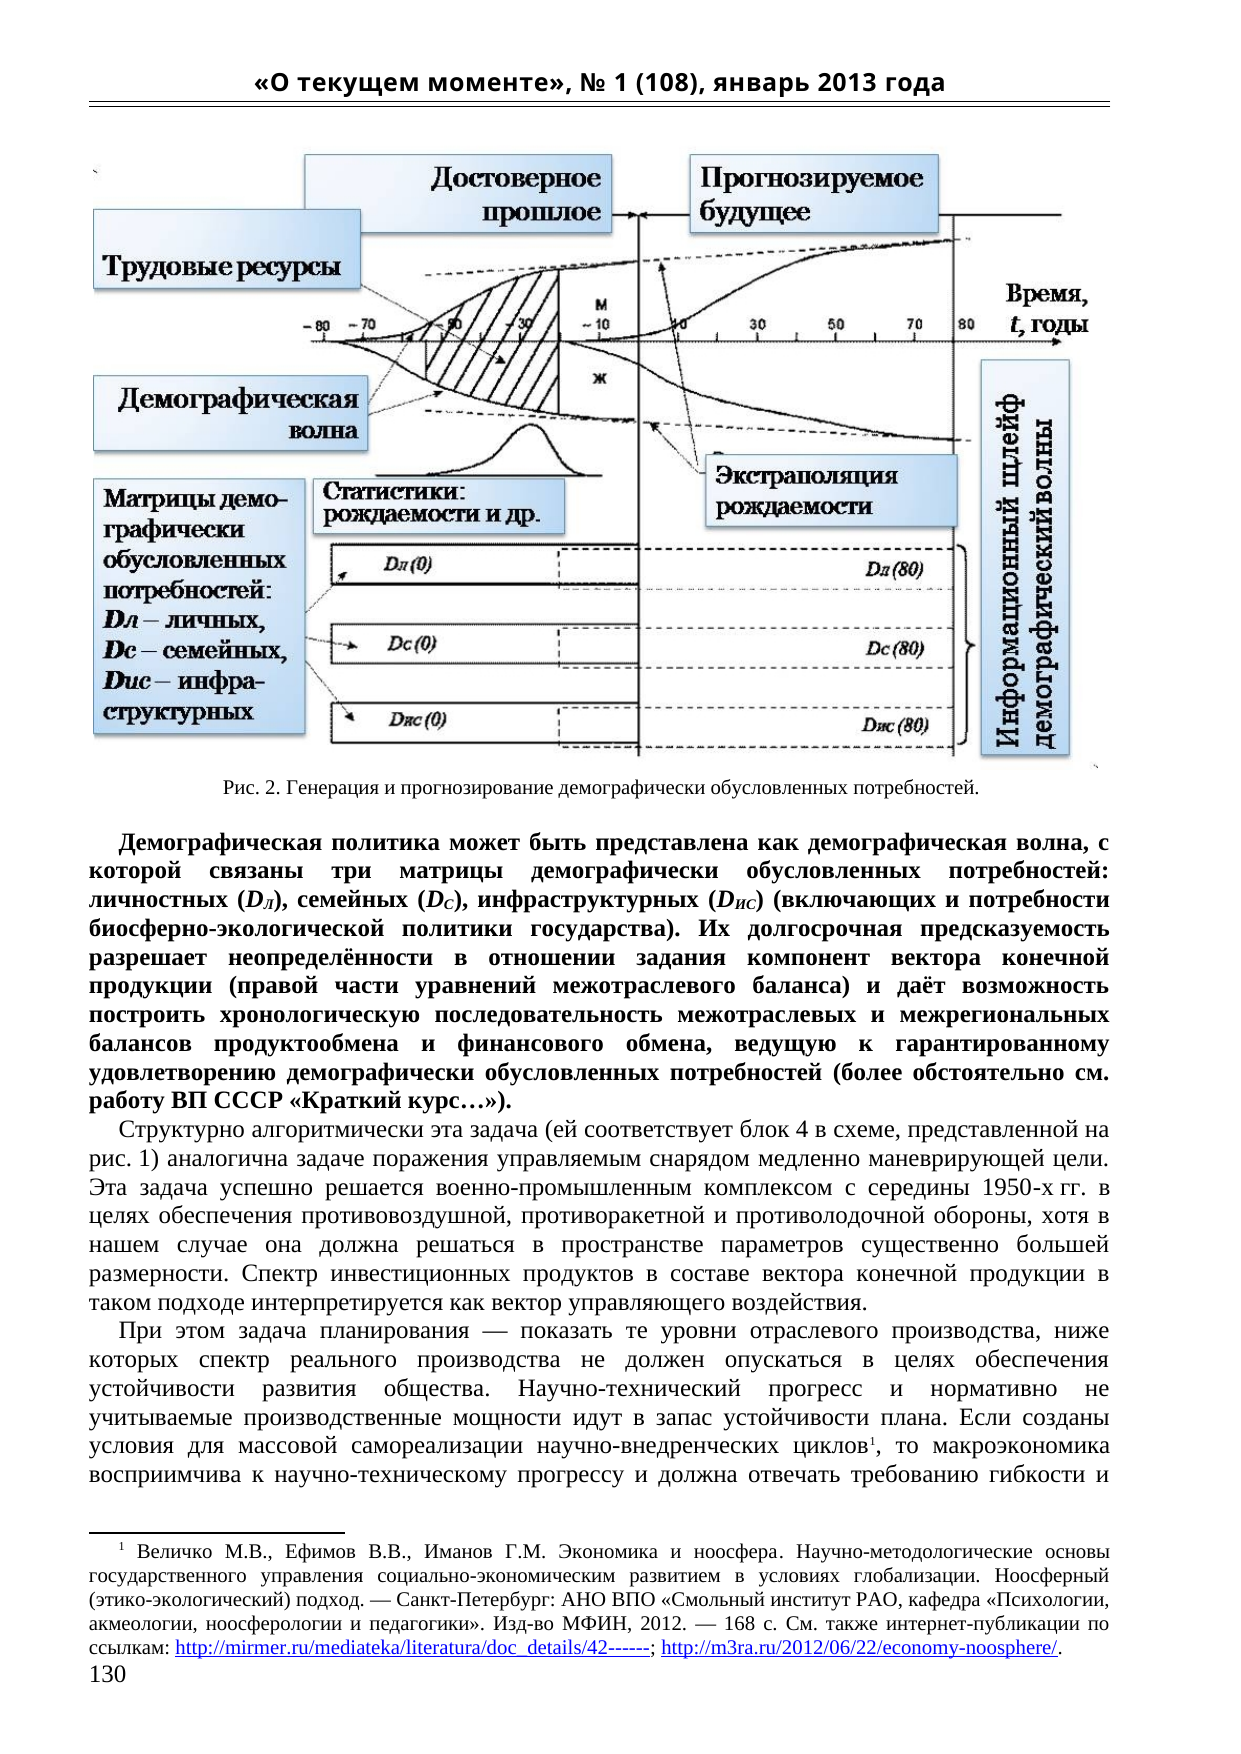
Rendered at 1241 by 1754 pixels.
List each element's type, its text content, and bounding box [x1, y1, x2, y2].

text Величко М.В., Ефимов В.В., Иманов Г.М. Экономика и ноосфера. Научно-методологические основы государственного управления социально-экономическим развитием в условиях глобализации. Ноосферный (этико-экологический) подход. — Санкт-Петербург: АНО ВПО «Смольный институт РАО, кафедра «Психологии, акмеологии, ноосферологии и педагогики». Изд-во МФИН, 2012. — 168 с. См. также интернет-публикации по ссылкам: http://mirmer.ru/mediateka/literatura/doc_details/42------; http://m3ra.ru/2012/06/22/economy-noosphere/. [89, 1539, 1110, 1659]
text При этом задача планирования — показать те уровни отраслевого производства, ниже которых спектр реального производства не должен опускаться в целях обеспечения устойчивости развития общества. Научно-технический прогресс и нормативно не учитываемые производственные мощности идут в запас устойчивости плана. Если созданы условия для массовой самореализации научно-внедренческих циклов, то макроэкономика восприимчива к научно-техническому прогрессу и должна отвечать требованию гибкости и [89, 1315, 1110, 1488]
picture [93, 112, 1098, 770]
text Структурно алгоритмически эта задача (ей соответствует блок 4 в схеме, представленной на рис. 1) аналогична задаче поражения управляемым снарядом медленно маневрирующей цели. Эта задача успешно решается военно-промышленным комплексом с середины 1950‑х гг. в целях обеспечения противовоздушной, противоракетной и противолодочной обороны, хотя в нашем случае она должна решаться в пространстве параметров существенно большей размерности. Спектр инвестиционных продуктов в составе вектора конечной продукции в таком подходе интерпретируется как вектор управляющего воздействия. [89, 1114, 1110, 1315]
text Демографическая политика может быть представлена как демографическая волна, с которой связаны три матрицы демографически обусловленных потребностей: личностных (DЛ), семейных (DС), инфраструктурных (DИС) (включающих и потребности биосферно-экологической политики государства). Их долгосрочная предсказуемость разрешает неопределённости в отношении задания компонент вектора конечной продукции (правой части уравнений межотраслевого баланса) и даёт возможность построить хронологическую последовательность межотраслевых и межрегиональных балансов продуктообмена и финансового обмена, ведущую к гарантированному удовлетворению демографически обусловленных потребностей (более обстоятельно см. работу ВП СССР «Краткий курс…»). [89, 770, 1110, 1114]
